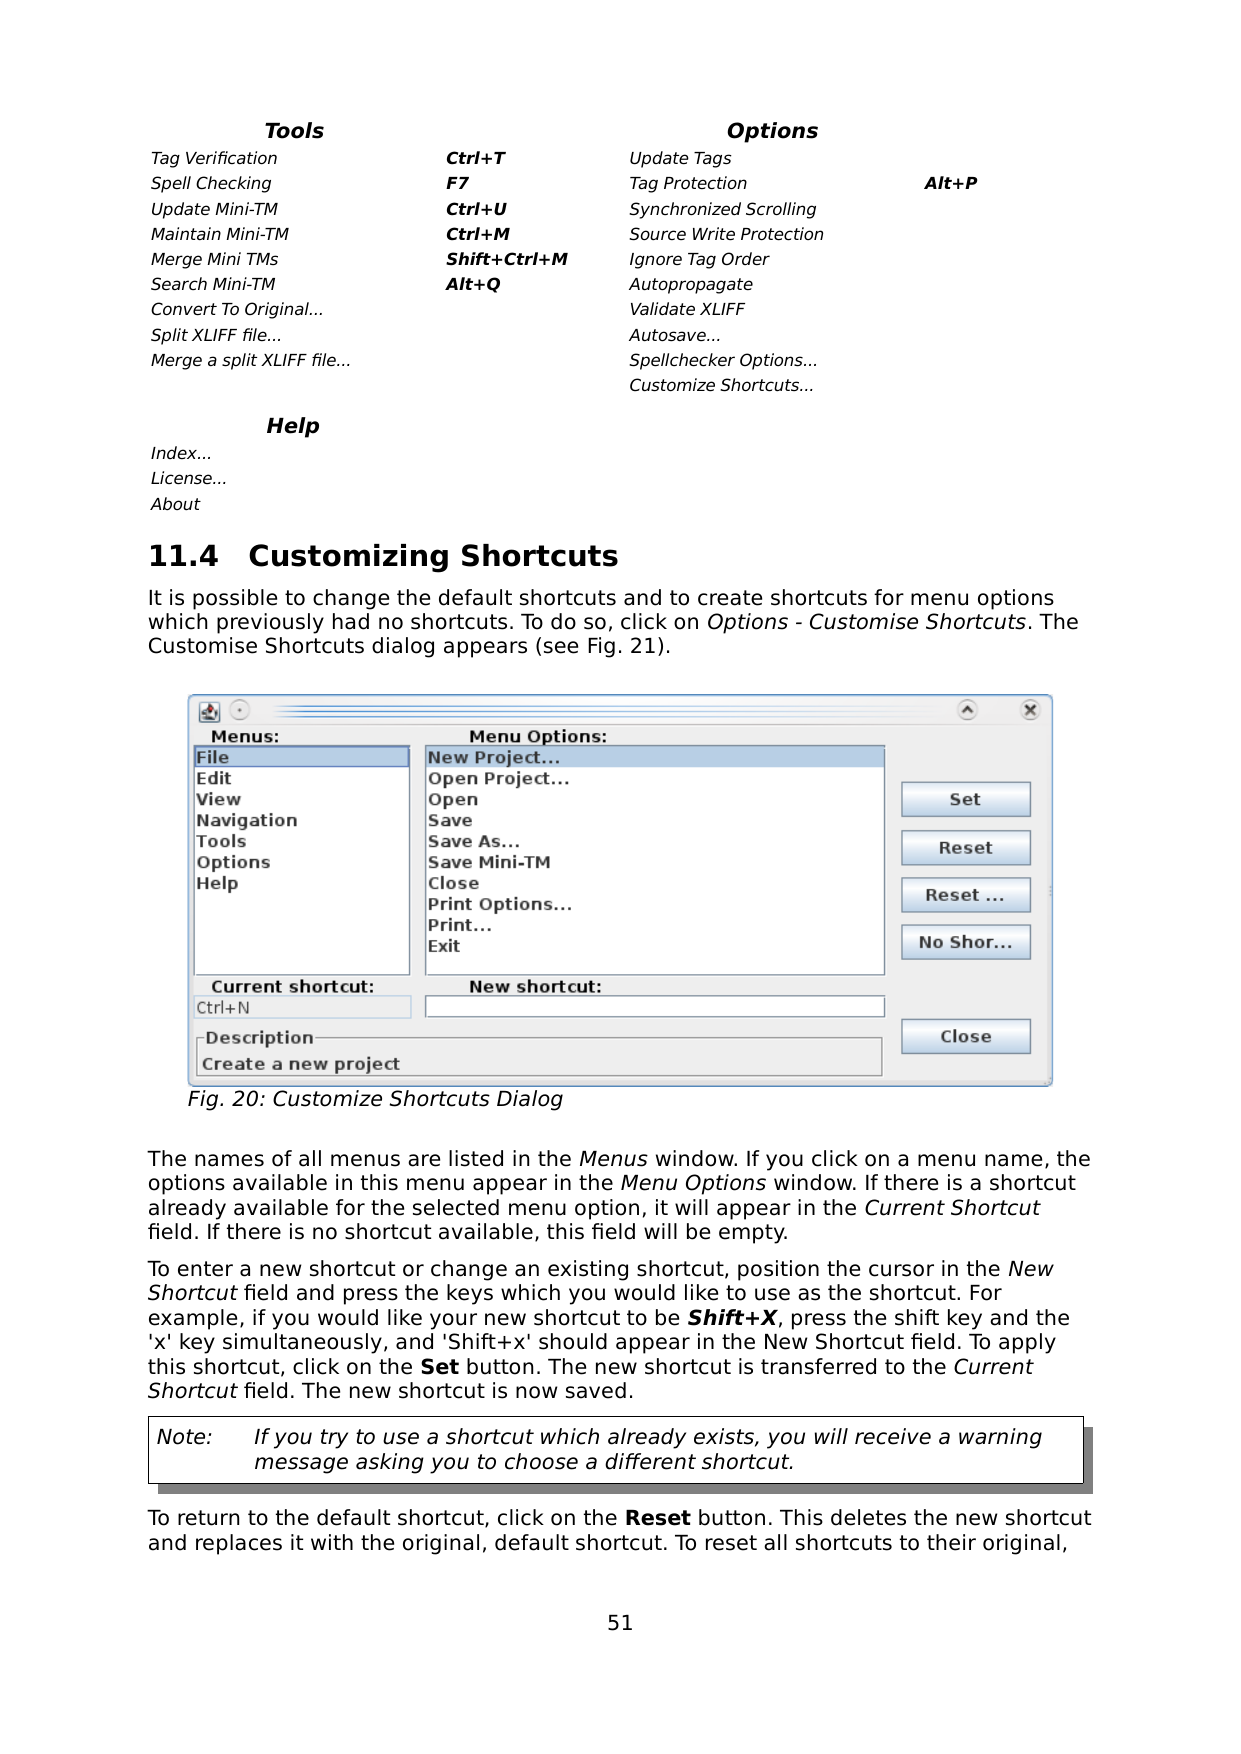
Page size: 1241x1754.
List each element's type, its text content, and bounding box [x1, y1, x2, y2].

table_cell [922, 219, 1093, 244]
table_cell [614, 345, 626, 370]
table_cell [614, 320, 626, 345]
table_cell Ctrl+M [443, 219, 614, 244]
table_cell [148, 370, 443, 395]
table_cell [443, 295, 614, 320]
table_cell [614, 370, 626, 395]
table_cell Autosave... [626, 320, 922, 345]
table_cell [614, 295, 626, 320]
table_cell Validate XLIFF [626, 295, 922, 320]
table_cell [614, 269, 626, 294]
table_cell Merge Mini TMs [148, 244, 443, 269]
table_cell [443, 320, 614, 345]
table_cell [441, 489, 611, 514]
table_cell [614, 143, 626, 168]
picture [187, 694, 1054, 1087]
table_cell License... [148, 464, 441, 489]
table_cell [922, 345, 1093, 370]
table_cell [443, 370, 614, 395]
table_cell [922, 320, 1093, 345]
table_header [441, 413, 611, 438]
table_header Options [626, 118, 922, 143]
table_cell Merge a split XLIFF file... [148, 345, 443, 370]
table_cell [922, 269, 1093, 294]
table_cell Ignore Tag Order [626, 244, 922, 269]
table_cell Ctrl+T [443, 143, 614, 168]
text To return to the default shortcut, click on the Reset button. This deletes the new shortcut and replaces it with the original, default shortcut. To reset all shortcuts to their original, [148, 1506, 1093, 1555]
table_cell Source Write Protection [626, 219, 922, 244]
table_header [443, 118, 614, 143]
table_cell [614, 219, 626, 244]
table_cell Update Mini-TM [148, 194, 443, 219]
table_cell Spellchecker Options... [626, 345, 922, 370]
table_cell [443, 345, 614, 370]
table_header Tools [148, 118, 443, 143]
table_cell [922, 370, 1093, 395]
table_cell Tag Verification [148, 143, 443, 168]
table_cell Convert To Original... [148, 295, 443, 320]
table_cell Split XLIFF file... [148, 320, 443, 345]
table_cell Index... [148, 438, 441, 463]
table_header [614, 118, 626, 143]
text The names of all menus are listed in the Menus window. If you click on a menu name, the options available in this menu appear in the Menu Options window. If there is a shortcut already available for the selected menu option, it will appear in the Current Shortcut field. If there is no shortcut available, this field will be empty. [148, 671, 1093, 1244]
text To enter a new shortcut or change an existing shortcut, position the cursor in the New Shortcut field and press the keys which you would like to use as the shortcut. For example, if you would like your new shortcut to be Shift+X, press the shift key and the 'x' key simultaneously, and 'Shift+x' should appear in the New Shortcut field. To apply this shortcut, click on the Set button. The new shortcut is transferred to the Current Shortcut field. The new shortcut is now saved. [148, 1257, 1093, 1404]
table_cell Maintain Mini-TM [148, 219, 443, 244]
table_cell Customize Shortcuts... [626, 370, 922, 395]
table_cell Synchronized Scrolling [626, 194, 922, 219]
table_cell [614, 244, 626, 269]
table_cell [441, 464, 611, 489]
text It is possible to change the default shortcuts and to create shortcuts for menu options which previously had no shortcuts. To do so, click on Options - Customise Shortcuts. The Customise Shortcuts dialog appears (see Fig. 21). [148, 585, 1093, 659]
table_cell Ctrl+U [443, 194, 614, 219]
table_cell [922, 295, 1093, 320]
table_cell Alt+Q [443, 269, 614, 294]
table_cell About [148, 489, 441, 514]
table_cell [614, 169, 626, 194]
table_cell [922, 194, 1093, 219]
list If you try to use a shortcut which already exists, you will receive a warning message asking you to choose a different shortcut. [149, 1417, 1082, 1483]
table_cell Tag Protection [626, 169, 922, 194]
table_cell F7 [443, 169, 614, 194]
table_cell [441, 438, 611, 463]
table_cell Spell Checking [148, 169, 443, 194]
table_cell Search Mini-TM [148, 269, 443, 294]
table_cell [614, 194, 626, 219]
text Fig. 20: Customize Shortcuts Dialog [188, 1087, 1053, 1111]
table_cell Shift+Ctrl+M [443, 244, 614, 269]
table_cell Alt+P [922, 169, 1093, 194]
table_cell [922, 244, 1093, 269]
table_cell Autopropagate [626, 269, 922, 294]
table_cell [922, 143, 1093, 168]
table_header [922, 118, 1093, 143]
table_header Help [148, 413, 441, 438]
table_cell Update Tags [626, 143, 922, 168]
subtitle Customizing Shortcuts [148, 539, 1093, 573]
